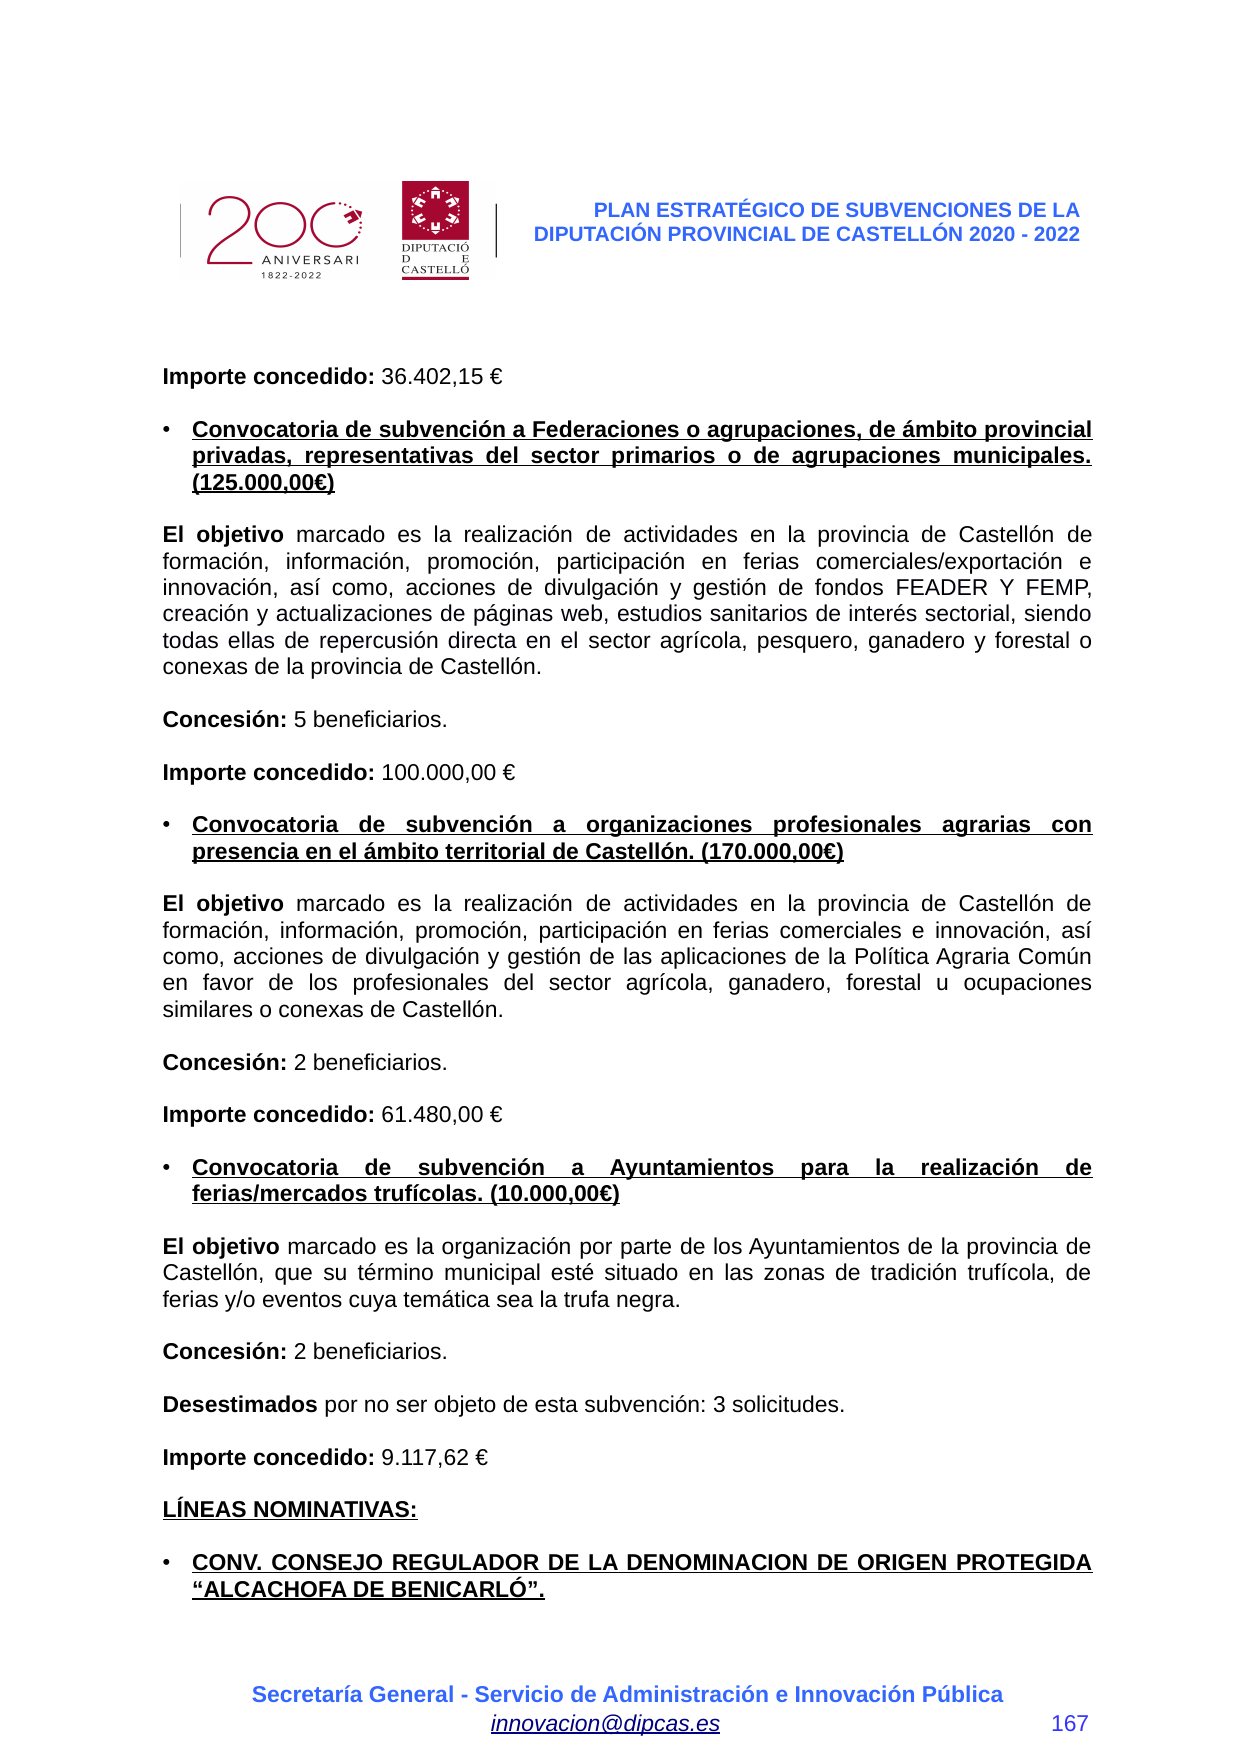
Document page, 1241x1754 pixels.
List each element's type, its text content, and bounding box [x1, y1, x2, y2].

list Convocatoria de subvención a Ayuntamientos para la realización de ferias/mercados trufícolas. (10.000,00€) [162, 1154, 1092, 1207]
text LÍNEAS NOMINATIVAS: [162, 1496, 1092, 1523]
list Convocatoria de subvención a organizaciones profesionales agrarias con presencia en el ámbito territorial de Castellón. (170.000,00€) [162, 811, 1092, 864]
text Desestimados por no ser objeto de esta subvención: 3 solicitudes. [162, 1391, 1092, 1417]
text Importe concedido: 36.402,15 € [162, 363, 1092, 389]
picture [180, 181, 497, 280]
text El objetivo marcado es la realización de actividades en la provincia de Castellón de formación, información, promoción, participación en ferias comerciales/exportación e innovación, así como, acciones de divulgación y gestión de fondos FEADER Y FEMP, creación y actualizaciones de páginas web, estudios sanitarios de interés sectorial, siendo todas ellas de repercusión directa en el sector agrícola, pesquero, ganadero y forestal o conexas de la provincia de Castellón. [162, 521, 1092, 679]
text Importe concedido: 9.117,62 € [162, 1444, 1092, 1470]
list Convocatoria de subvención a Federaciones o agrupaciones, de ámbito provincial privadas, representativas del sector primarios o de agrupaciones municipales. (125.000,00€) [162, 416, 1092, 495]
text Importe concedido: 100.000,00 € [162, 758, 1092, 785]
text Importe concedido: 61.480,00 € [162, 1101, 1092, 1127]
text Concesión: 5 beneficiarios. [162, 706, 1092, 732]
text Concesión: 2 beneficiarios. [162, 1338, 1092, 1365]
text El objetivo marcado es la realización de actividades en la provincia de Castellón de formación, información, promoción, participación en ferias comerciales e innovación, así como, acciones de divulgación y gestión de las aplicaciones de la Política Agraria Común en favor de los profesionales del sector agrícola, ganadero, forestal u ocupaciones similares o conexas de Castellón. [162, 890, 1092, 1022]
text El objetivo marcado es la organización por parte de los Ayuntamientos de la provincia de Castellón, que su término municipal esté situado en las zonas de tradición trufícola, de ferias y/o eventos cuya temática sea la trufa negra. [162, 1233, 1092, 1312]
list CONV. CONSEJO REGULADOR DE LA DENOMINACION DE ORIGEN PROTEGIDA “ALCACHOFA DE BENICARLÓ”. [162, 1549, 1092, 1602]
text Concesión: 2 beneficiarios. [162, 1048, 1092, 1075]
